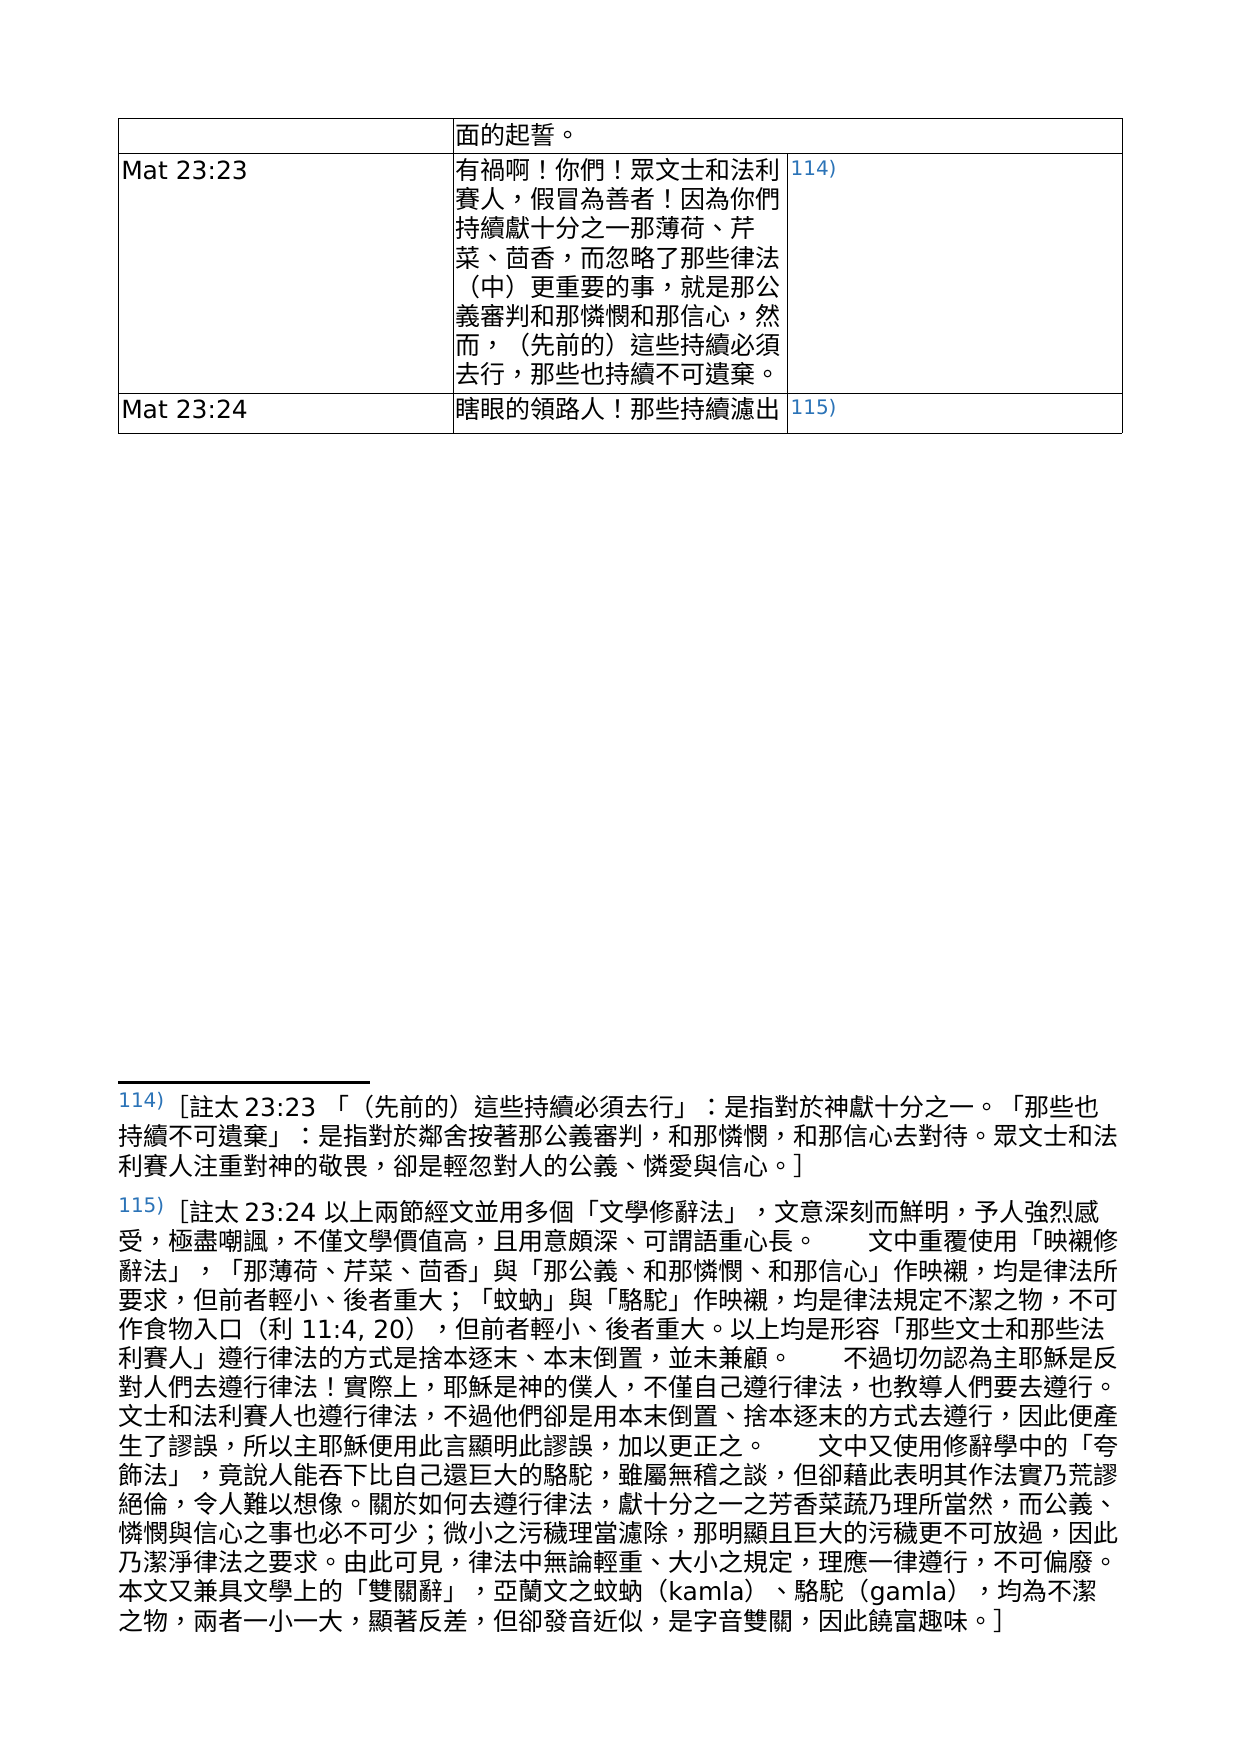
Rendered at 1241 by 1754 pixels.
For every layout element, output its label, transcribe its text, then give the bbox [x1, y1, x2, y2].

table_cell 面的起誓。 [454, 119, 1122, 153]
table_cell [119, 119, 453, 153]
table_cell Mat 23:23 [119, 154, 453, 392]
table_cell [788, 154, 1122, 392]
table_cell Mat 23:24 [119, 394, 453, 432]
table_cell 瞎眼的領路人！那些持續濾出 [454, 394, 787, 432]
table_cell [788, 394, 1122, 432]
table_cell 有禍啊！你們！眾文士和法利賽人，假冒為善者！因為你們持續獻十分之一那薄荷、芹菜、茴香，而忽略了那些律法（中）更重要的事，就是那公義審判和那憐憫和那信心，然而，（先前的）這些持續必須去行，那些也持續不可遺棄。 [454, 154, 787, 392]
